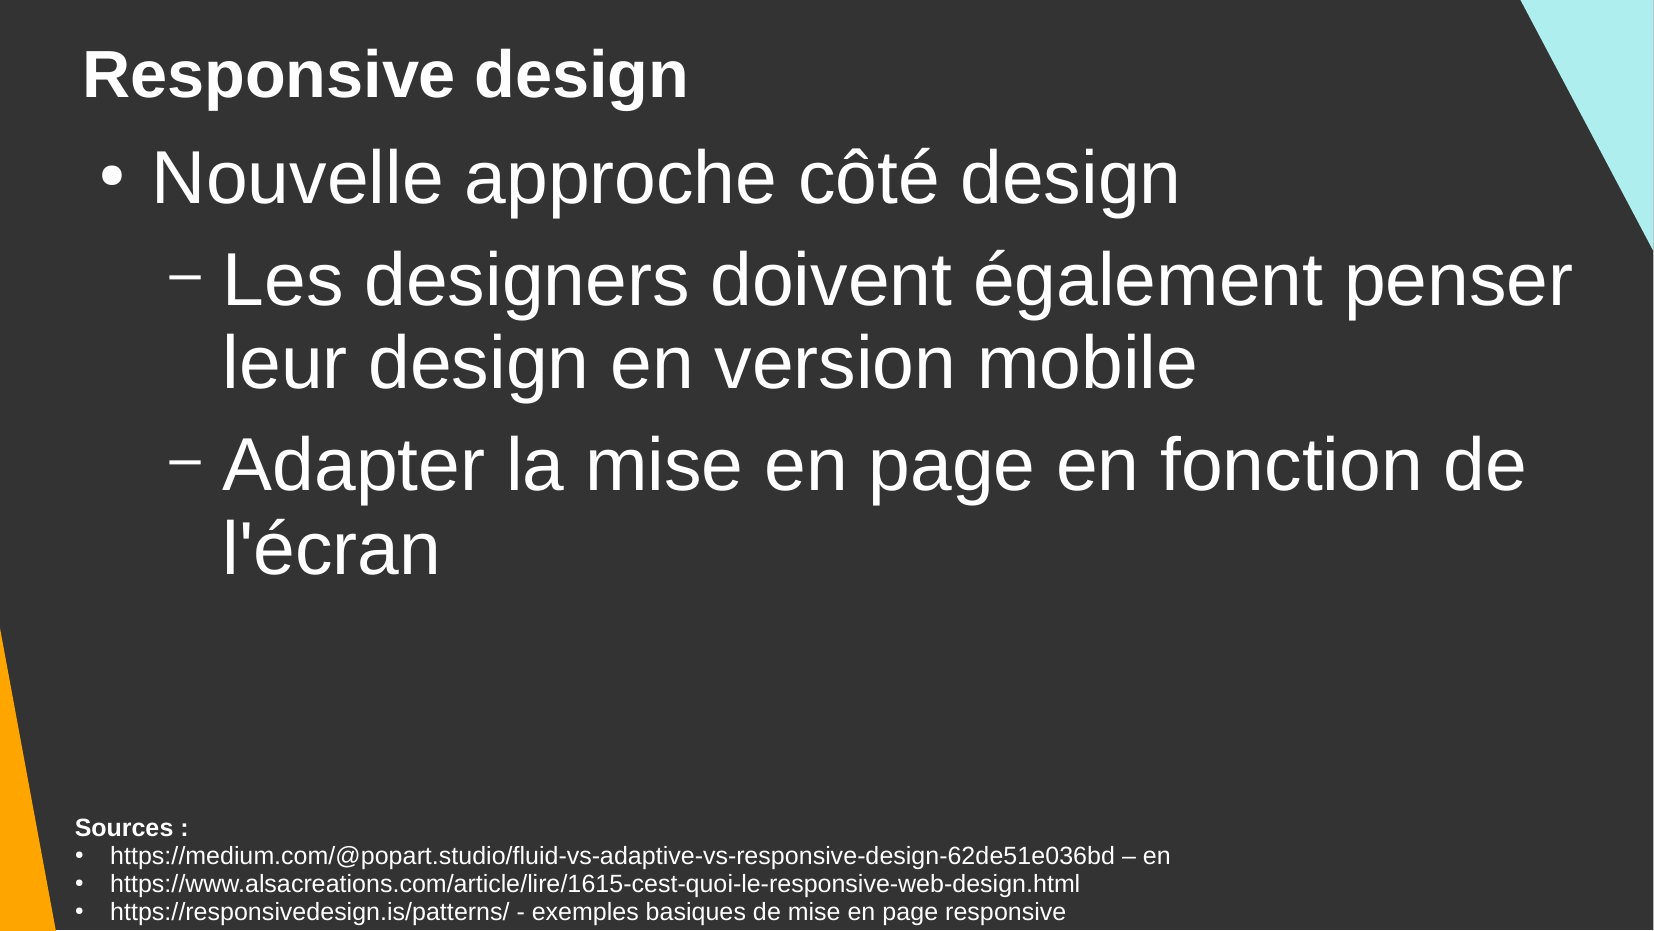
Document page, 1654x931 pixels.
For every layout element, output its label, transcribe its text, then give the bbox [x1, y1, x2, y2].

text_box [0, 628, 56, 931]
text_box Sources : https://medium.com/@popart.studio/fluid-vs-adaptive-vs-responsive-design-62de51e036bd – en https://www.alsacreations.com/article/lire/1615-cest-quoi-le-responsive-web-design.html https://responsivedesign.is/patterns/ - exemples basiques de mise en page responsive [60, 806, 1546, 931]
list Nouvelle approche côté design Les designers doivent également penser leur design en version mobile Adapter la mise en page en fonction de l'écran [80, 135, 1605, 736]
text_box [1520, 0, 1654, 253]
title Responsive design [82, 37, 1571, 114]
